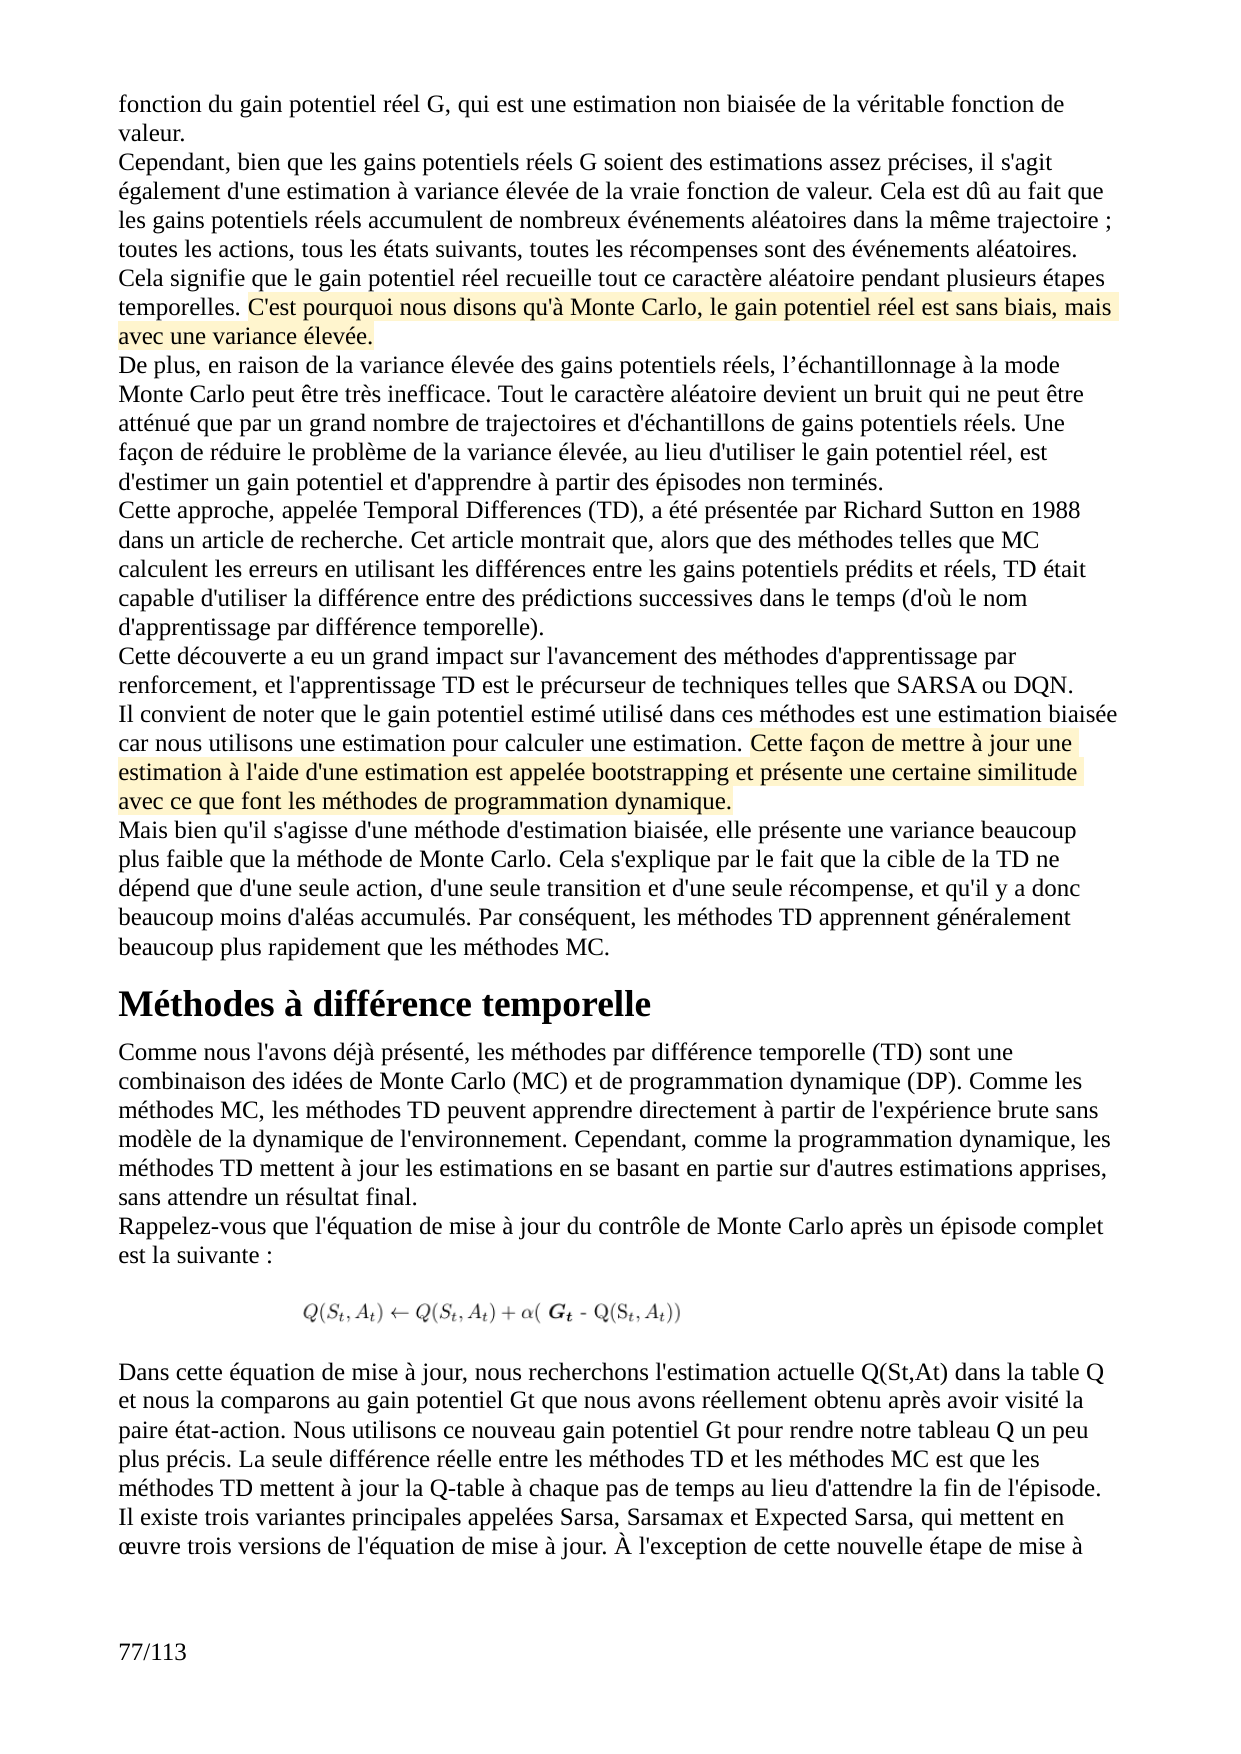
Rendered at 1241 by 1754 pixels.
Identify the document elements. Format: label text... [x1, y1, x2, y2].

text Mais bien qu'il s'agisse d'une méthode d'estimation biaisée, elle présente une variance beaucoup plus faible que la méthode de Monte Carlo. Cela s'explique par le fait que la cible de la TD ne dépend que d'une seule action, d'une seule transition et d'une seule récompense, et qu'il y a donc beaucoup moins d'aléas accumulés. Par conséquent, les méthodes TD apprennent généralement beaucoup plus rapidement que les méthodes MC. [118, 815, 1122, 960]
subtitle Méthodes à différence temporelle [118, 981, 1122, 1024]
picture [294, 1298, 1064, 1333]
text Cependant, bien que les gains potentiels réels G soient des estimations assez précises, il s'agit également d'une estimation à variance élevée de la vraie fonction de valeur. Cela est dû au fait que les gains potentiels réels accumulent de nombreux événements aléatoires dans la même trajectoire ; toutes les actions, tous les états suivants, toutes les récompenses sont des événements aléatoires. Cela signifie que le gain potentiel réel recueille tout ce caractère aléatoire pendant plusieurs étapes temporelles. C'est pourquoi nous disons qu'à Monte Carlo, le gain potentiel réel est sans biais, mais avec une variance élevée. [118, 147, 1122, 350]
text Cette approche, appelée Temporal Differences (TD), a été présentée par Richard Sutton en 1988 dans un article de recherche. Cet article montrait que, alors que des méthodes telles que MC calculent les erreurs en utilisant les différences entre les gains potentiels prédits et réels, TD était capable d'utiliser la différence entre des prédictions successives dans le temps (d'où le nom d'apprentissage par différence temporelle). [118, 495, 1122, 641]
text Cette découverte a eu un grand impact sur l'avancement des méthodes d'apprentissage par renforcement, et l'apprentissage TD est le précurseur de techniques telles que SARSA ou DQN. [118, 641, 1122, 699]
text Rappelez-vous que l'équation de mise à jour du contrôle de Monte Carlo après un épisode complet est la suivante : [118, 1211, 1122, 1269]
text Il convient de noter que le gain potentiel estimé utilisé dans ces méthodes est une estimation biaisée car nous utilisons une estimation pour calculer une estimation. Cette façon de mettre à jour une estimation à l'aide d'une estimation est appelée bootstrapping et présente une certaine similitude avec ce que font les méthodes de programmation dynamique. [118, 699, 1122, 815]
text Dans cette équation de mise à jour, nous recherchons l'estimation actuelle Q(St,At) dans la table Q et nous la comparons au gain potentiel Gt que nous avons réellement obtenu après avoir visité la paire état-action. Nous utilisons ce nouveau gain potentiel Gt pour rendre notre tableau Q un peu plus précis. La seule différence réelle entre les méthodes TD et les méthodes MC est que les méthodes TD mettent à jour la Q-table à chaque pas de temps au lieu d'attendre la fin de l'épisode. [118, 1356, 1122, 1502]
text De plus, en raison de la variance élevée des gains potentiels réels, l’échantillonnage à la mode Monte Carlo peut être très inefficace. Tout le caractère aléatoire devient un bruit qui ne peut être atténué que par un grand nombre de trajectoires et d'échantillons de gains potentiels réels. Une façon de réduire le problème de la variance élevée, au lieu d'utiliser le gain potentiel réel, est d'estimer un gain potentiel et d'apprendre à partir des épisodes non terminés. [118, 350, 1122, 495]
text fonction du gain potentiel réel G, qui est une estimation non biaisée de la véritable fonction de valeur. [118, 88, 1122, 147]
text Il existe trois variantes principales appelées Sarsa, Sarsamax et Expected Sarsa, qui mettent en œuvre trois versions de l'équation de mise à jour. À l'exception de cette nouvelle étape de mise à [118, 1502, 1122, 1560]
text Comme nous l'avons déjà présenté, les méthodes par différence temporelle (TD) sont une combinaison des idées de Monte Carlo (MC) et de programmation dynamique (DP). Comme les méthodes MC, les méthodes TD peuvent apprendre directement à partir de l'expérience brute sans modèle de la dynamique de l'environnement. Cependant, comme la programmation dynamique, les méthodes TD mettent à jour les estimations en se basant en partie sur d'autres estimations apprises, sans attendre un résultat final. [118, 1037, 1122, 1211]
